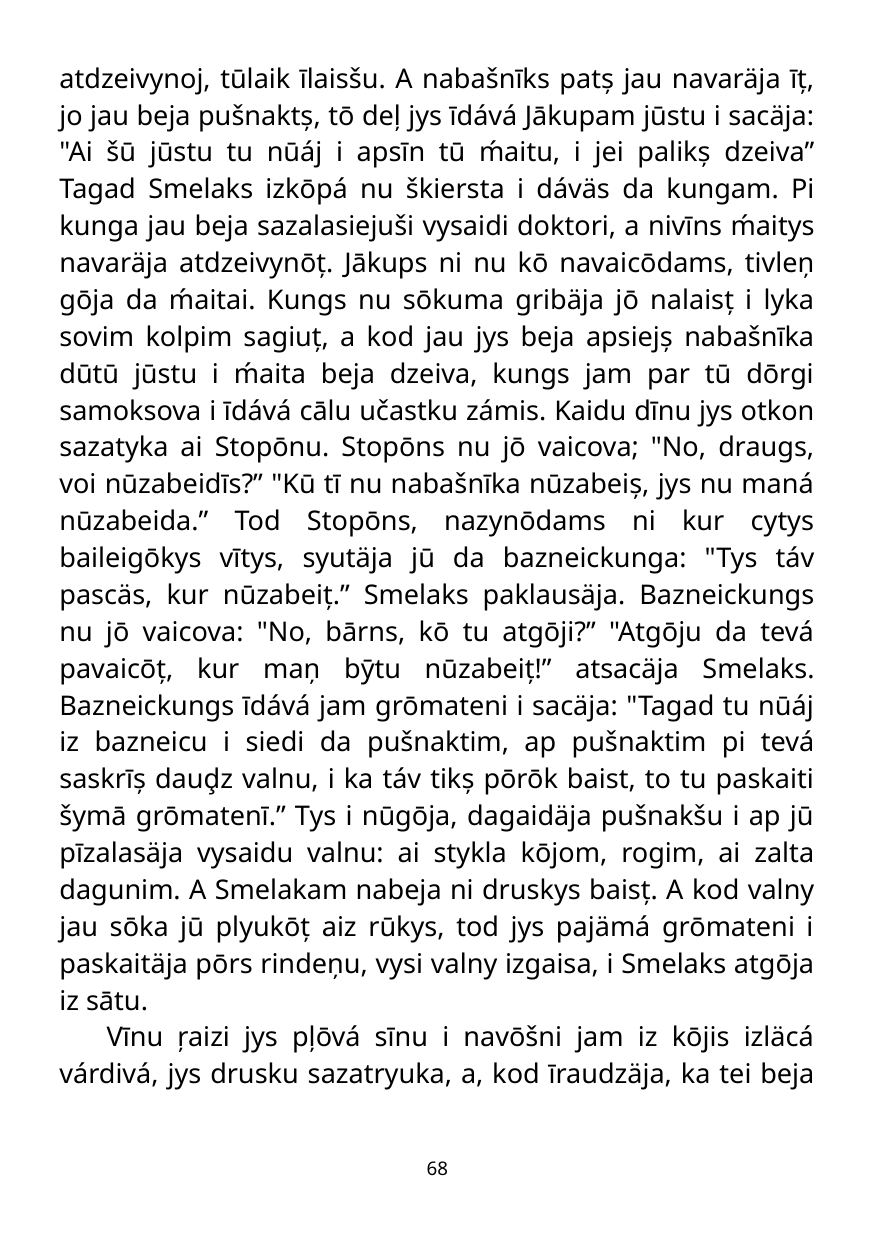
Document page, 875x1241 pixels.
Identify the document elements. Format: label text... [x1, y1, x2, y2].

text Vīnu ŗaizi jys pļōvá sīnu i navōšni jam iz kōjis izläcá várdivá, jys drusku sazatryuka, a, kod īraudzäja, ka tei beja [59, 1018, 815, 1092]
text atdzeivynoj, tūlaik īlaisšu. A nabašnīks patș jau navaräja īț, jo jau beja pušnaktș, tō deļ jys īdává Jākupam jūstu i sacäja: "Ai šū jūstu tu nūáj i apsīn tū ḿaitu, i jei palikș dzeiva” Tagad Smelaks izkōpá nu škiersta i dáväs da kungam. Pi kunga jau beja sazalasiejuši vysaidi doktori, a nivīns ḿaitys navaräja atdzeivynōț. Jākups ni nu kō navaicōdams, tivleņ gōja da ḿaitai. Kungs nu sōkuma gribäja jō nalaisț i lyka sovim kolpim sagiuț, a kod jau jys beja apsiejș nabašnīka dūtū jūstu i ḿaita beja dzeiva, kungs jam par tū dōrgi samoksova i īdává cālu učastku zámis. Kaidu dīnu jys otkon sazatyka ai Stopōnu. Stopōns nu jō vaicova; "No, draugs, voi nūzabeidīs?” "Kū tī nu nabašnīka nūzabeiș, jys nu maná nūzabeida.” Tod Stopōns, nazynōdams ni kur cytys baileigōkys vītys, syutäja jū da bazneickunga: "Tys táv pascäs, kur nūzabeiț.” Smelaks paklausäja. Bazneickungs nu jō vaicova: "No, bārns, kō tu atgōji?” "Atgōju da tevá pavaicōț, kur maņ bȳtu nūzabeiț!” atsacäja Smelaks. Bazneickungs īdává jam grōmateni i sacäja: "Tagad tu nūáj iz bazneicu i siedi da pušnaktim, ap pušnaktim pi tevá saskrīș dauḑz valnu, i ka táv tikș pōrōk baist, to tu paskaiti šymā grōmatenī.” Tys i nūgōja, dagaidäja pušnakšu i ap jū pīzalasäja vysaidu valnu: ai stykla kōjom, rogim, ai zalta dagunim. A Smelakam nabeja ni druskys baisț. A kod valny jau sōka jū plyukōț aiz rūkys, tod jys pajämá grōmateni i paskaitäja pōrs rindeņu, vysi valny izgaisa, i Smelaks atgōja iz sātu. [59, 59, 815, 1018]
